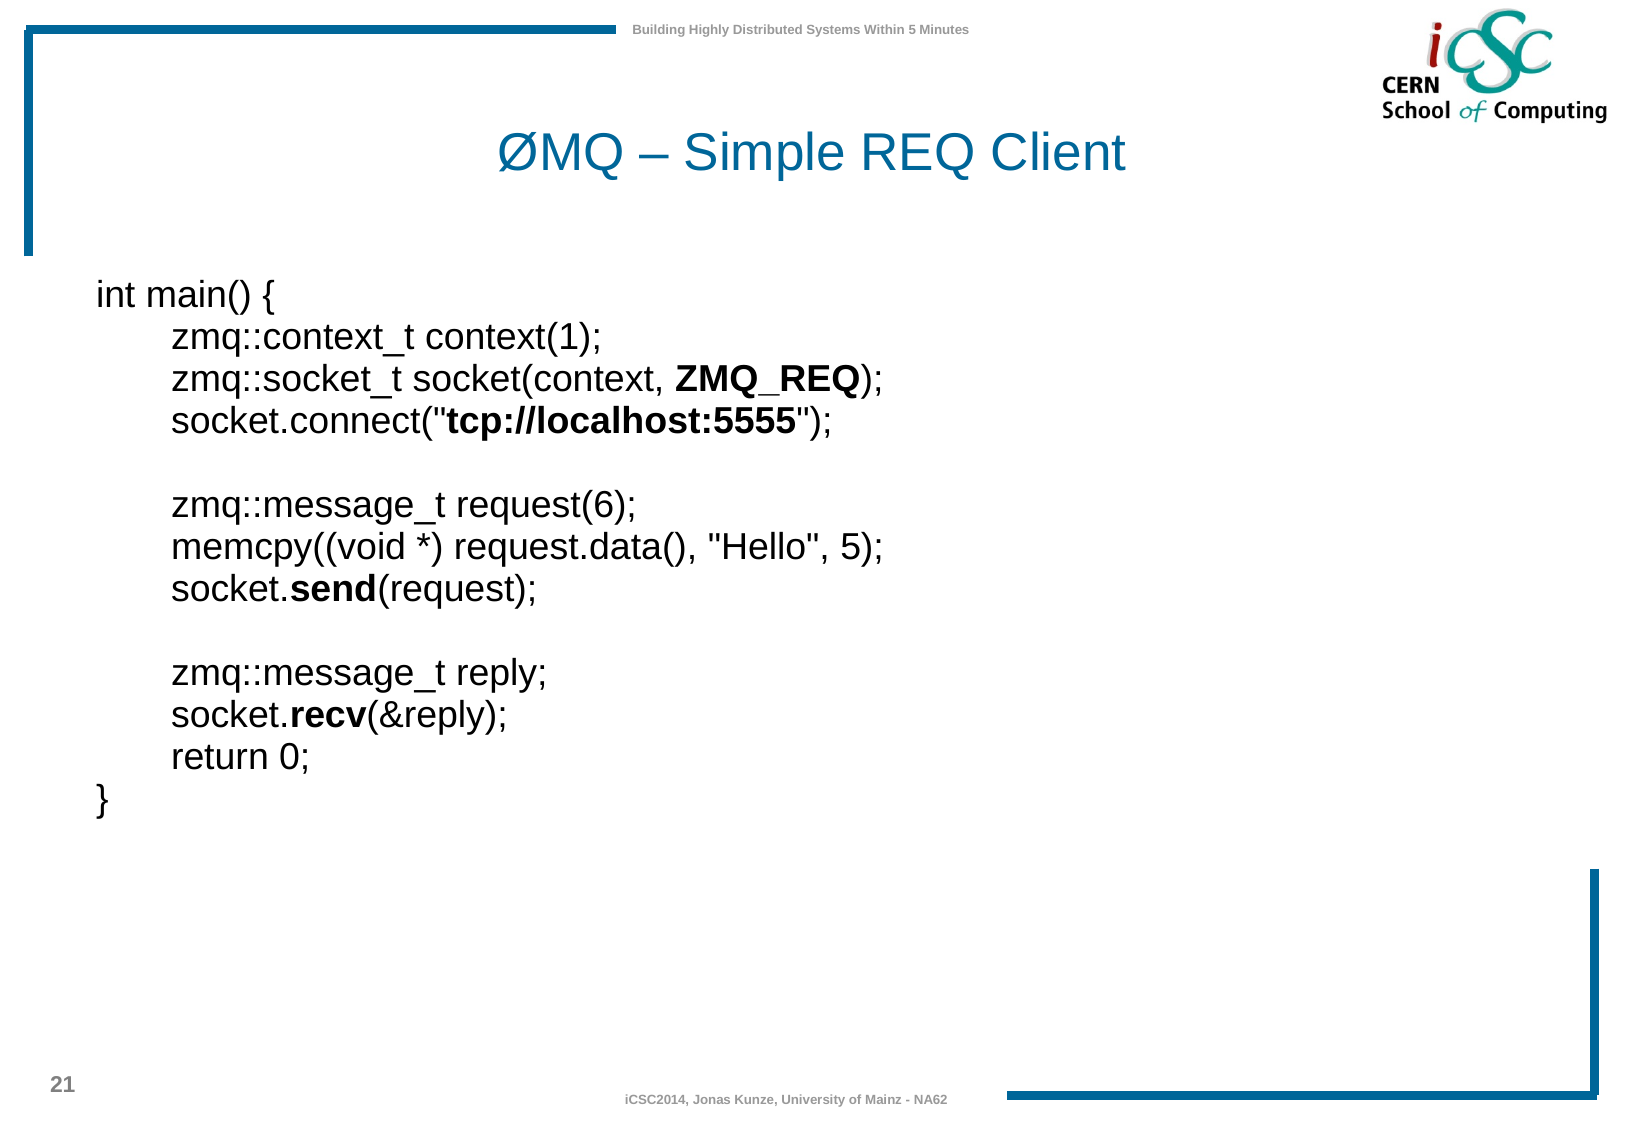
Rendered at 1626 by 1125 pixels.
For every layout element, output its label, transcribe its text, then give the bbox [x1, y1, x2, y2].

title ØMQ – Simple REQ Client [81, 44, 1544, 233]
picture [1381, 8, 1608, 125]
text_box int main() { zmq::context_t context(1); zmq::socket_t socket(context, ZMQ_REQ); socket.connect("tcp://localhost:5555"); zmq::message_t request(6); memcpy((void *) request.data(), "Hello", 5); socket.send(request); zmq::message_t reply; socket.recv(&reply); return 0; } [81, 266, 1512, 897]
